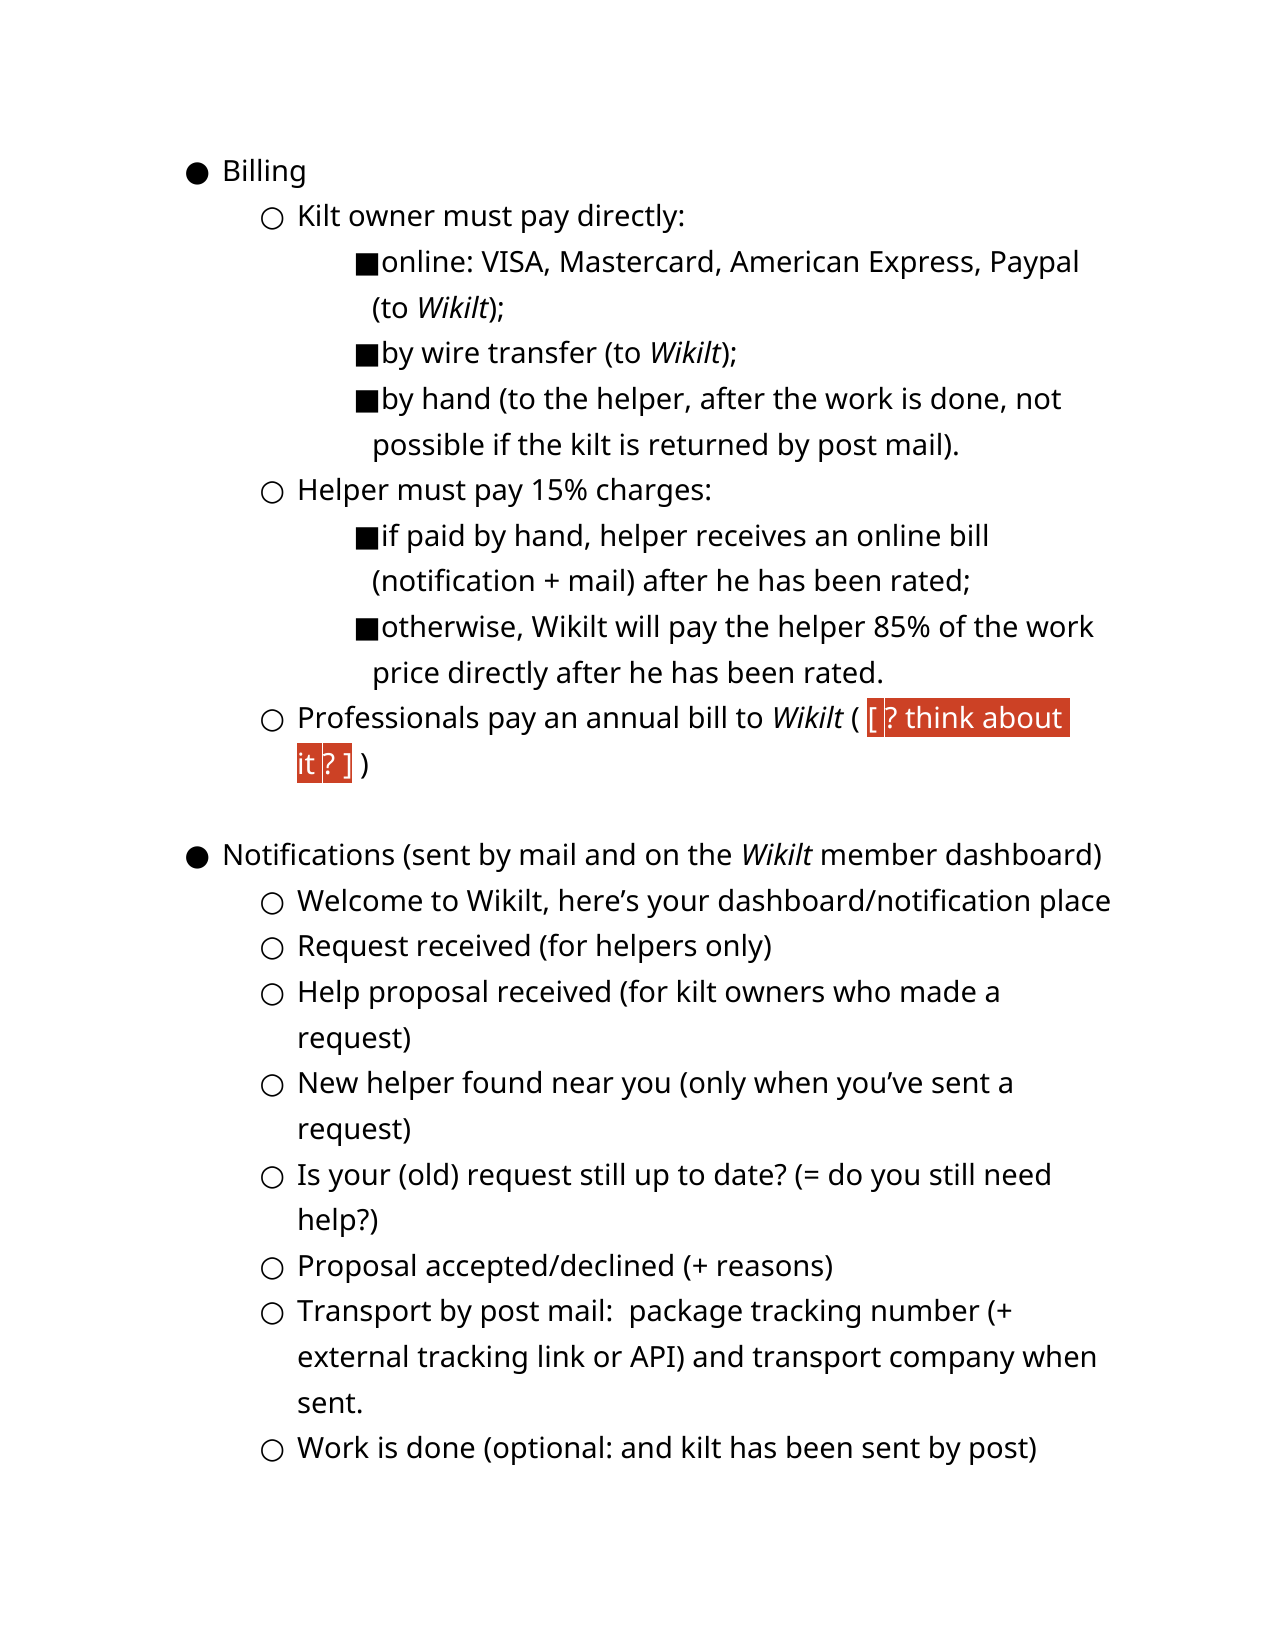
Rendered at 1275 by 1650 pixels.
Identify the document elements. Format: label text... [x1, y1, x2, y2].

list Request received (for helpers only) [259, 926, 1122, 965]
list online: VISA, Mastercard, American Express, Paypal (to Wikilt); [353, 241, 1122, 327]
list otherwise, Wikilt will pay the helper 85% of the work price directly after he has been rated. [353, 606, 1122, 692]
list Helper must pay 15% charges: [259, 469, 1122, 509]
list Proposal accepted/declined (+ reasons) [259, 1245, 1122, 1285]
list Professionals pay an annual bill to Wikilt ( [ ? think about it ? ] ) [259, 697, 1122, 783]
list Work is done (optional: and kilt has been sent by post) [259, 1427, 1122, 1467]
list Kilt owner must pay directly: [259, 196, 1122, 235]
list by hand (to the helper, after the work is done, not possible if the kilt is returned by post mail). [353, 378, 1122, 463]
list Help proposal received (for kilt owners who made a request) [259, 971, 1122, 1057]
list Is your (old) request still up to date? (= do you still need help?) [259, 1154, 1122, 1239]
list Transport by post mail: package tracking number (+ external tracking link or API) and transport company when sent. [259, 1291, 1122, 1422]
list Notifications (sent by mail and on the Wikilt member dashboard) [184, 834, 1122, 874]
list if paid by hand, helper receives an online bill (notification + mail) after he has been rated; [353, 515, 1122, 600]
list Welcome to Wikilt, here’s your dashboard/notification place [259, 880, 1122, 920]
list New helper found near you (only when you’ve sent a request) [259, 1062, 1122, 1148]
list Billing [184, 150, 1122, 190]
list by wire transfer (to Wikilt); [353, 332, 1122, 372]
